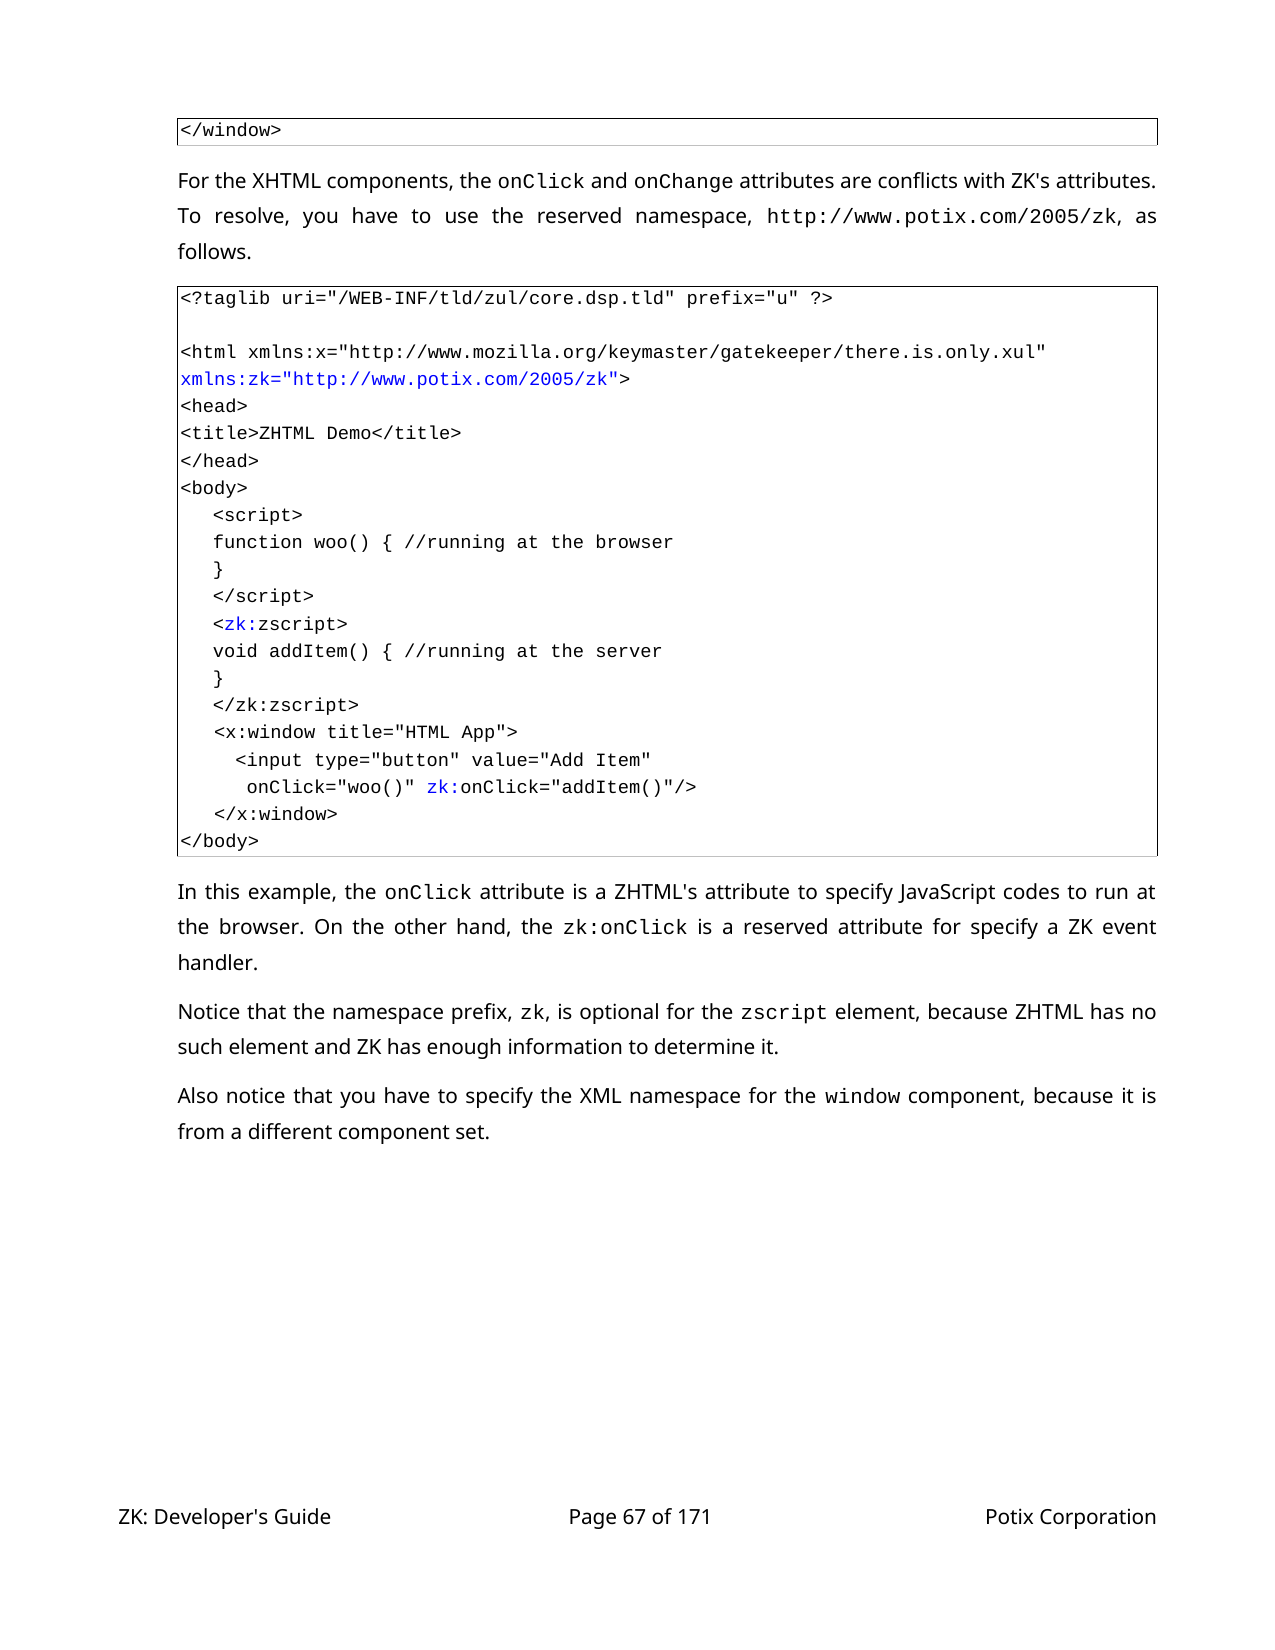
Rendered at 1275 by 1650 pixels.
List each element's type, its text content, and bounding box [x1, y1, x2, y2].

text <script> [178, 503, 1157, 527]
text <title>ZHTML Demo</title> [178, 421, 1157, 446]
text </window> [178, 119, 1157, 145]
text void addItem() { //running at the server [178, 639, 1157, 663]
text function woo() { //running at the browser [178, 530, 1157, 554]
text </body> [178, 829, 1157, 856]
text </x:window> [178, 802, 1157, 826]
text } [178, 666, 1157, 690]
text Also notice that you have to specify the XML namespace for the window component, because it is from a different component set. [177, 1081, 1157, 1145]
text } [178, 557, 1157, 581]
text Notice that the namespace prefix, zk, is optional for the zscript element, because ZHTML has no such element and ZK has enough information to determine it. [177, 997, 1157, 1061]
text <body> [178, 476, 1157, 500]
text <head> [178, 394, 1157, 418]
text <zk:zscript> [178, 612, 1157, 636]
text <?taglib uri="/WEB-INF/tld/zul/core.dsp.tld" prefix="u" ?> [178, 287, 1157, 310]
text <html xmlns:x="http://www.mozilla.org/keymaster/gatekeeper/there.is.only.xul" xmlns:zk="http://www.potix.com/2005/zk"> [178, 340, 1157, 391]
text For the XHTML components, the onClick and onChange attributes are conflicts with ZK's attributes. To resolve, you have to use the reserved namespace, http://www.potix.com/2005/zk, as follows. [177, 166, 1157, 265]
text In this example, the onClick attribute is a ZHTML's attribute to specify JavaScript codes to run at the browser. On the other hand, the zk:onClick is a reserved attribute for specify a ZK event handler. [177, 877, 1157, 976]
text </zk:zscript> [178, 693, 1157, 717]
text </script> [178, 584, 1157, 609]
text onClick="woo()" zk:onClick="addItem()"/> [178, 775, 1157, 799]
text <input type="button" value="Add Item" [178, 747, 1157, 772]
text <x:window title="HTML App"> [178, 720, 1157, 744]
text </head> [178, 448, 1157, 473]
